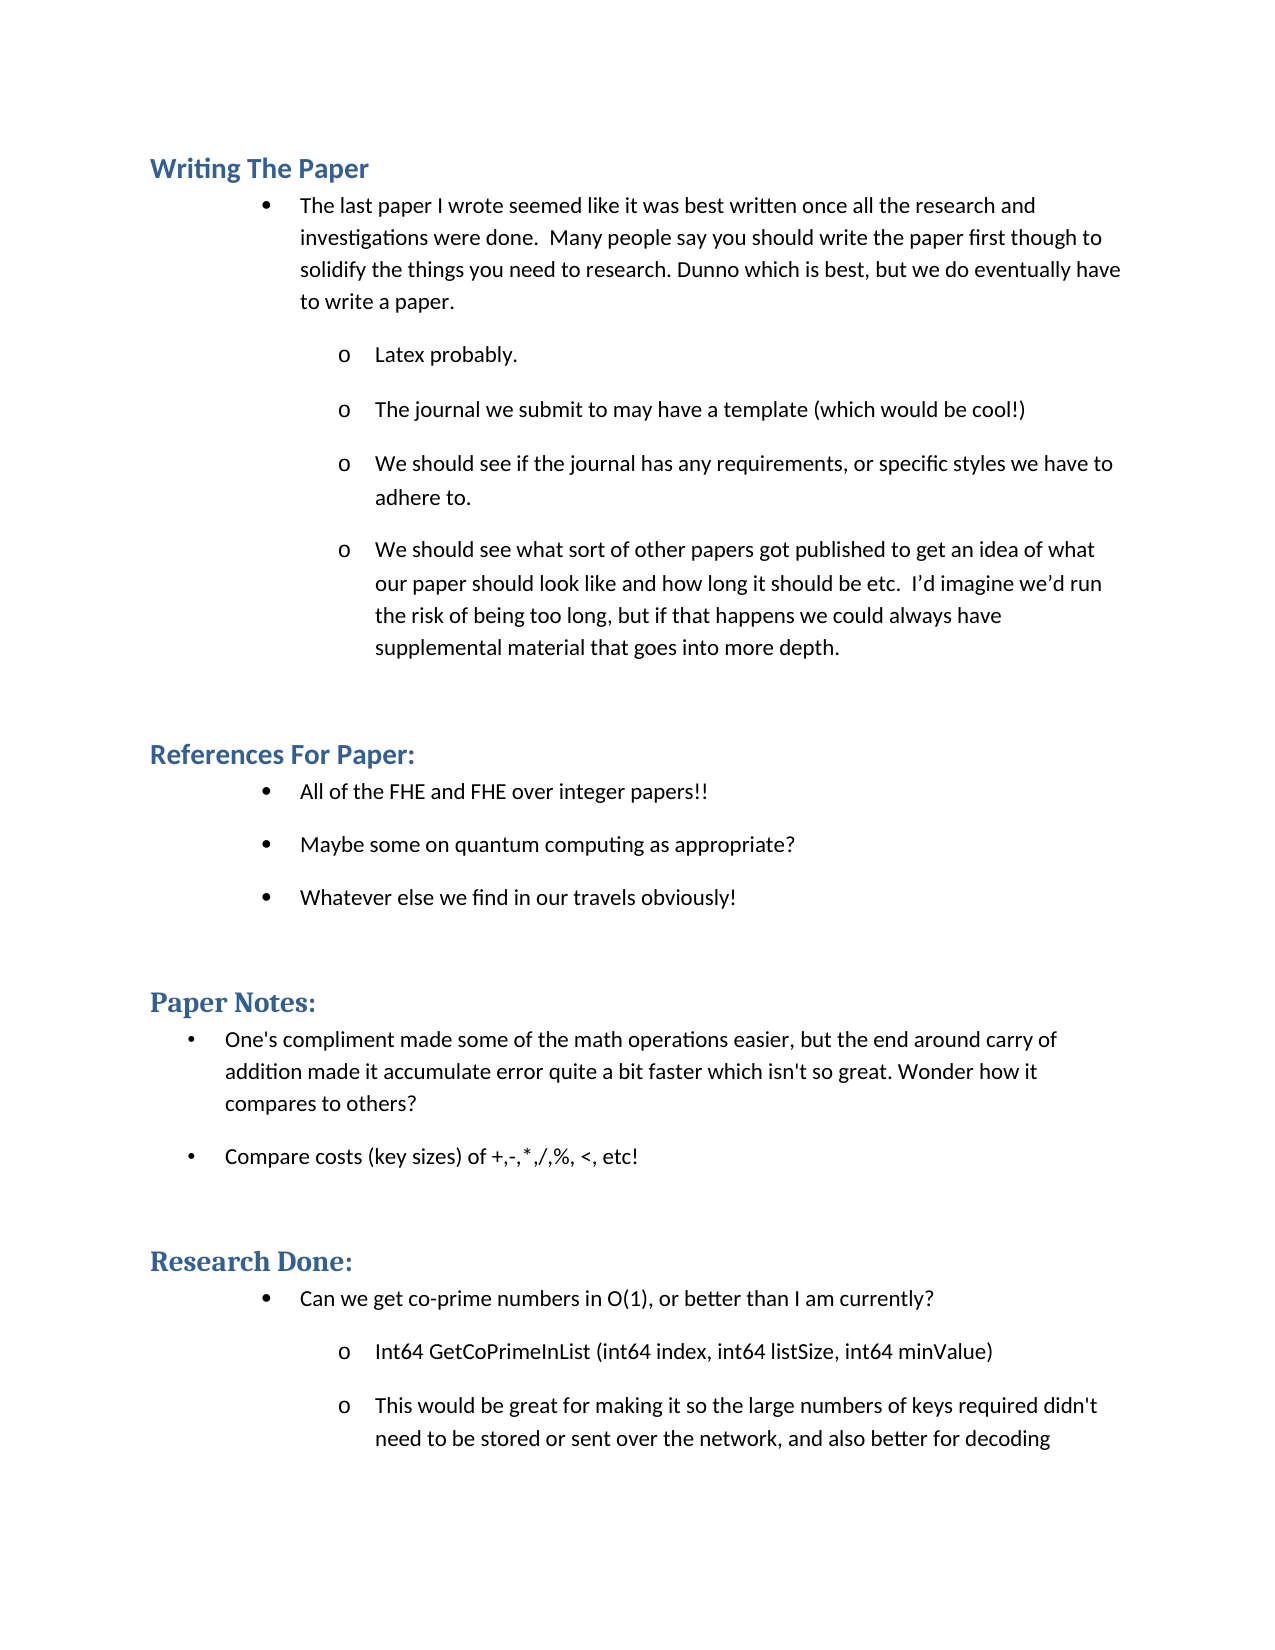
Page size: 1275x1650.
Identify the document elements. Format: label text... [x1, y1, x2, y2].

list One's compliment made some of the math operations easier, but the end around carry of addition made it accumulate error quite a bit faster which isn't so great. Wonder how it compares to others? [187, 1025, 1125, 1117]
list Int64 GetCoPrimeInList (int64 index, int64 listSize, int64 minValue) [337, 1337, 1125, 1366]
subtitle Writing The Paper [150, 150, 1125, 186]
subtitle Paper Notes: [150, 986, 1125, 1020]
list We should see what sort of other papers got published to get an idea of what our paper should look like and how long it should be etc. I’d imagine we’d run the risk of being too long, but if that happens we could always have supplemental material that goes into more depth. [337, 536, 1125, 661]
list This would be great for making it so the large numbers of keys required didn't need to be stored or sent over the network, and also better for decoding [337, 1391, 1125, 1453]
list Maybe some on quantum computing as appropriate? [262, 830, 1125, 858]
list The journal we submit to may have a template (which would be cool!) [337, 395, 1125, 424]
list We should see if the journal has any requirements, or specific styles we have to adhere to. [337, 449, 1125, 511]
list The last paper I wrote seemed like it was best written once all the research and investigations were done. Many people say you should write the paper first though to solidify the things you need to research. Dunno which is best, but we do eventually have to write a paper. [262, 191, 1125, 316]
subtitle Research Done: [150, 1245, 1125, 1279]
list Whatever else we find in our travels obviously! [262, 883, 1125, 911]
list Compare costs (key sizes) of +,-,*,/,%, <, etc! [187, 1142, 1125, 1170]
list All of the FHE and FHE over integer papers!! [262, 777, 1125, 805]
list Latex probably. [337, 341, 1125, 370]
list Can we get co-prime numbers in O(1), or better than I am currently? [262, 1284, 1125, 1312]
subtitle References For Paper: [150, 736, 1125, 772]
